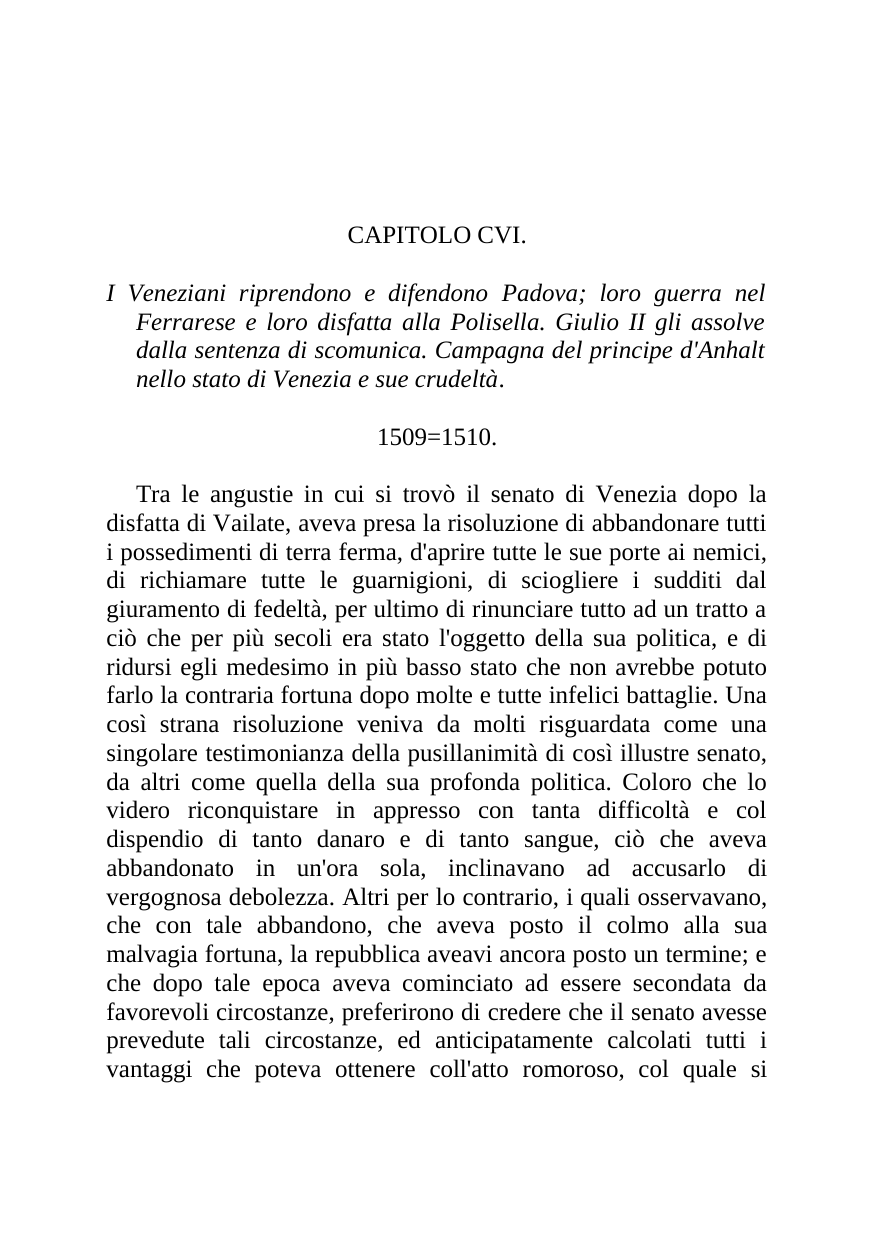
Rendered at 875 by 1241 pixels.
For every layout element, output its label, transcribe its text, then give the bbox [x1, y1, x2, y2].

text 1509=1510. [106, 422, 768, 451]
text I Veneziani riprendono e difendono Padova; loro guerra nel Ferrarese e loro disfatta alla Polisella. Giulio II gli assolve dalla sentenza di scomunica. Campagna del principe d'Anhalt nello stato di Venezia e sue crudeltà. [106, 278, 768, 393]
text Tra le angustie in cui si trovò il senato di Venezia dopo la disfatta di Vailate, aveva presa la risoluzione di abbandonare tutti i possedimenti di terra ferma, d'aprire tutte le sue porte ai nemici, di richiamare tutte le guarnigioni, di sciogliere i sudditi dal giuramento di fedeltà, per ultimo di rinunciare tutto ad un tratto a ciò che per più secoli era stato l'oggetto della sua politica, e di ridursi egli medesimo in più basso stato che non avrebbe potuto farlo la contraria fortuna dopo molte e tutte infelici battaglie. Una così strana risoluzione veniva da molti risguardata come una singolare testimonianza della pusillanimità di così illustre senato, da altri come quella della sua profonda politica. Coloro che lo videro riconquistare in appresso con tanta difficoltà e col dispendio di tanto danaro e di tanto sangue, ciò che aveva abbandonato in un'ora sola, inclinavano ad accusarlo di vergognosa debolezza. Altri per lo contrario, i quali osservavano, che con tale abbandono, che aveva posto il colmo alla sua malvagia fortuna, la repubblica aveavi ancora posto un termine; e che dopo tale epoca aveva cominciato ad essere secondata da favorevoli circostanze, preferirono di credere che il senato avesse prevedute tali circostanze, ed anticipatamente calcolati tutti i vantaggi che poteva ottenere coll'atto romoroso, col quale si [106, 479, 768, 1083]
text CAPITOLO CVI. [106, 221, 768, 249]
